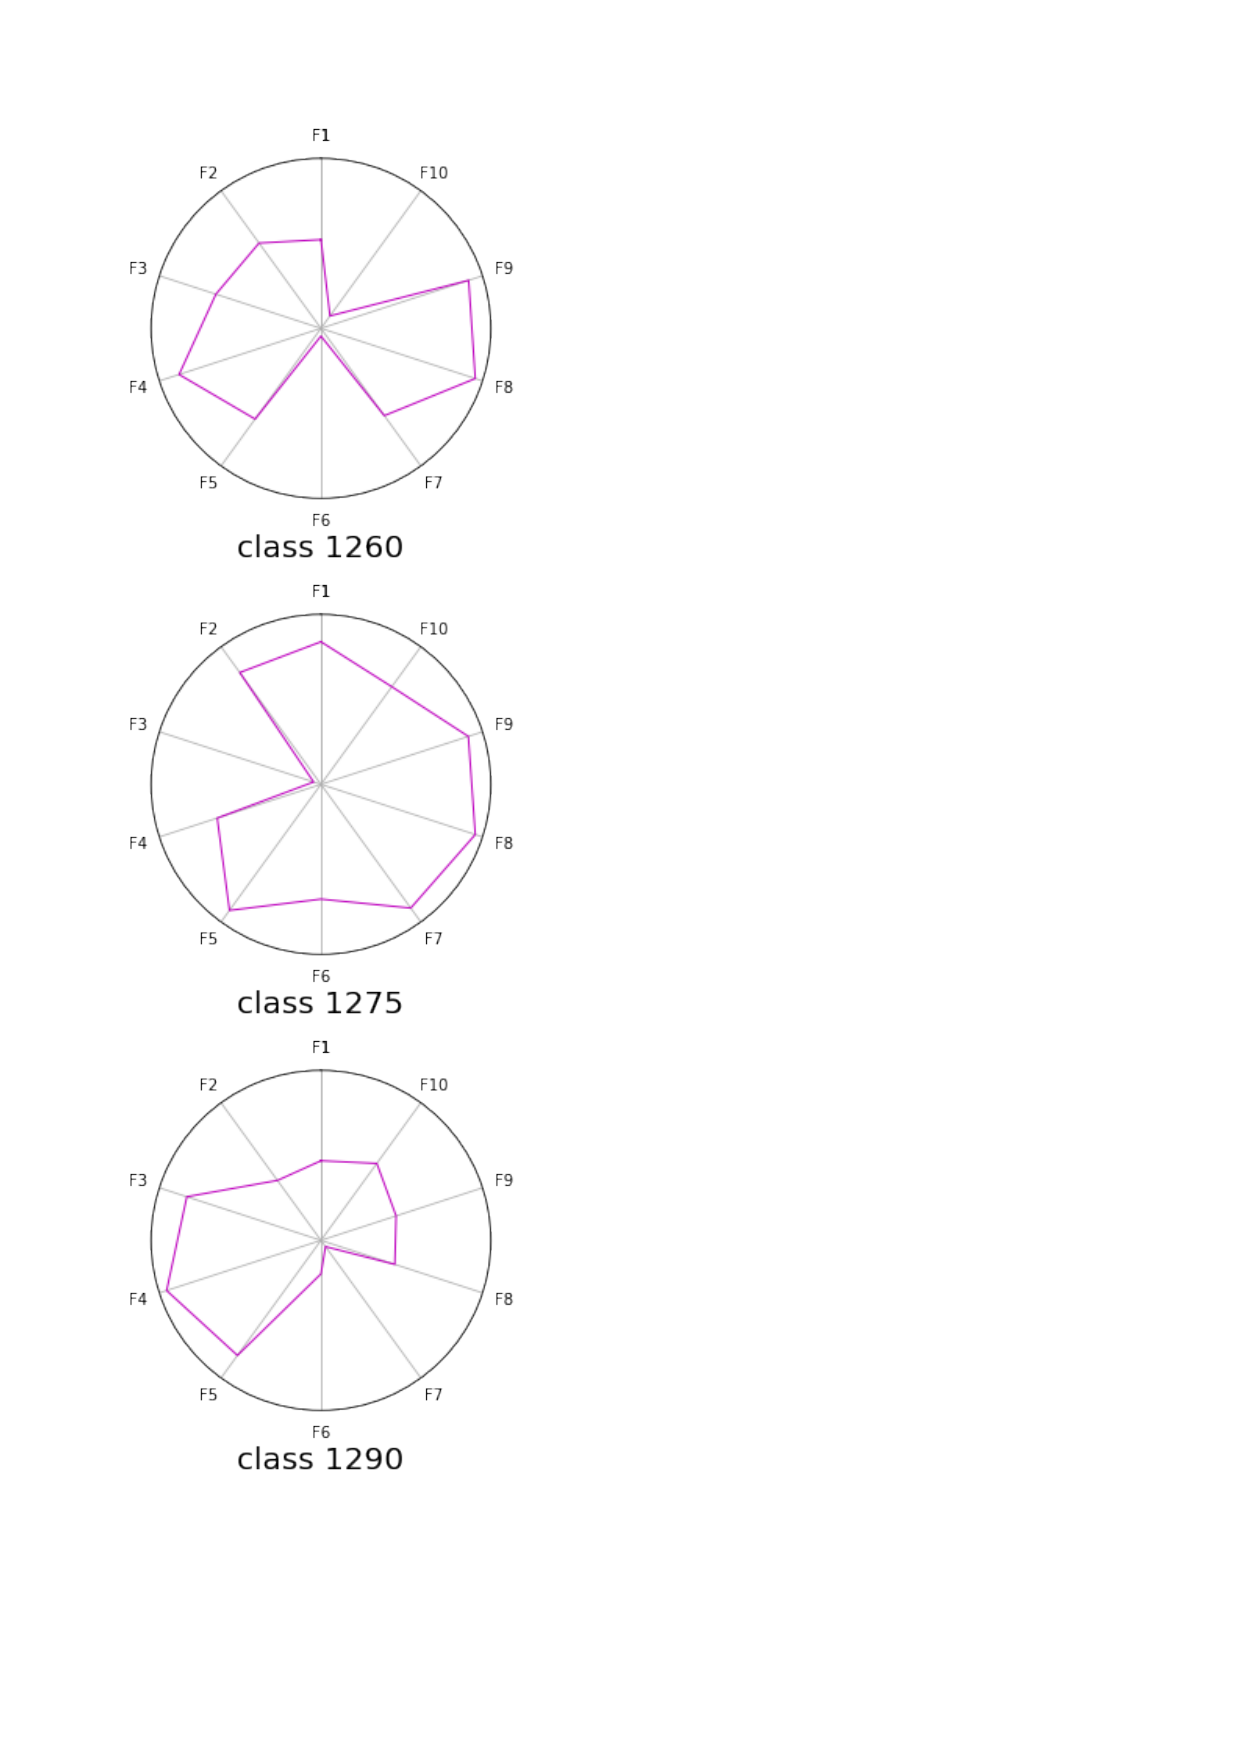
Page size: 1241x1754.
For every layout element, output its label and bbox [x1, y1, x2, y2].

picture [118, 118, 523, 1487]
